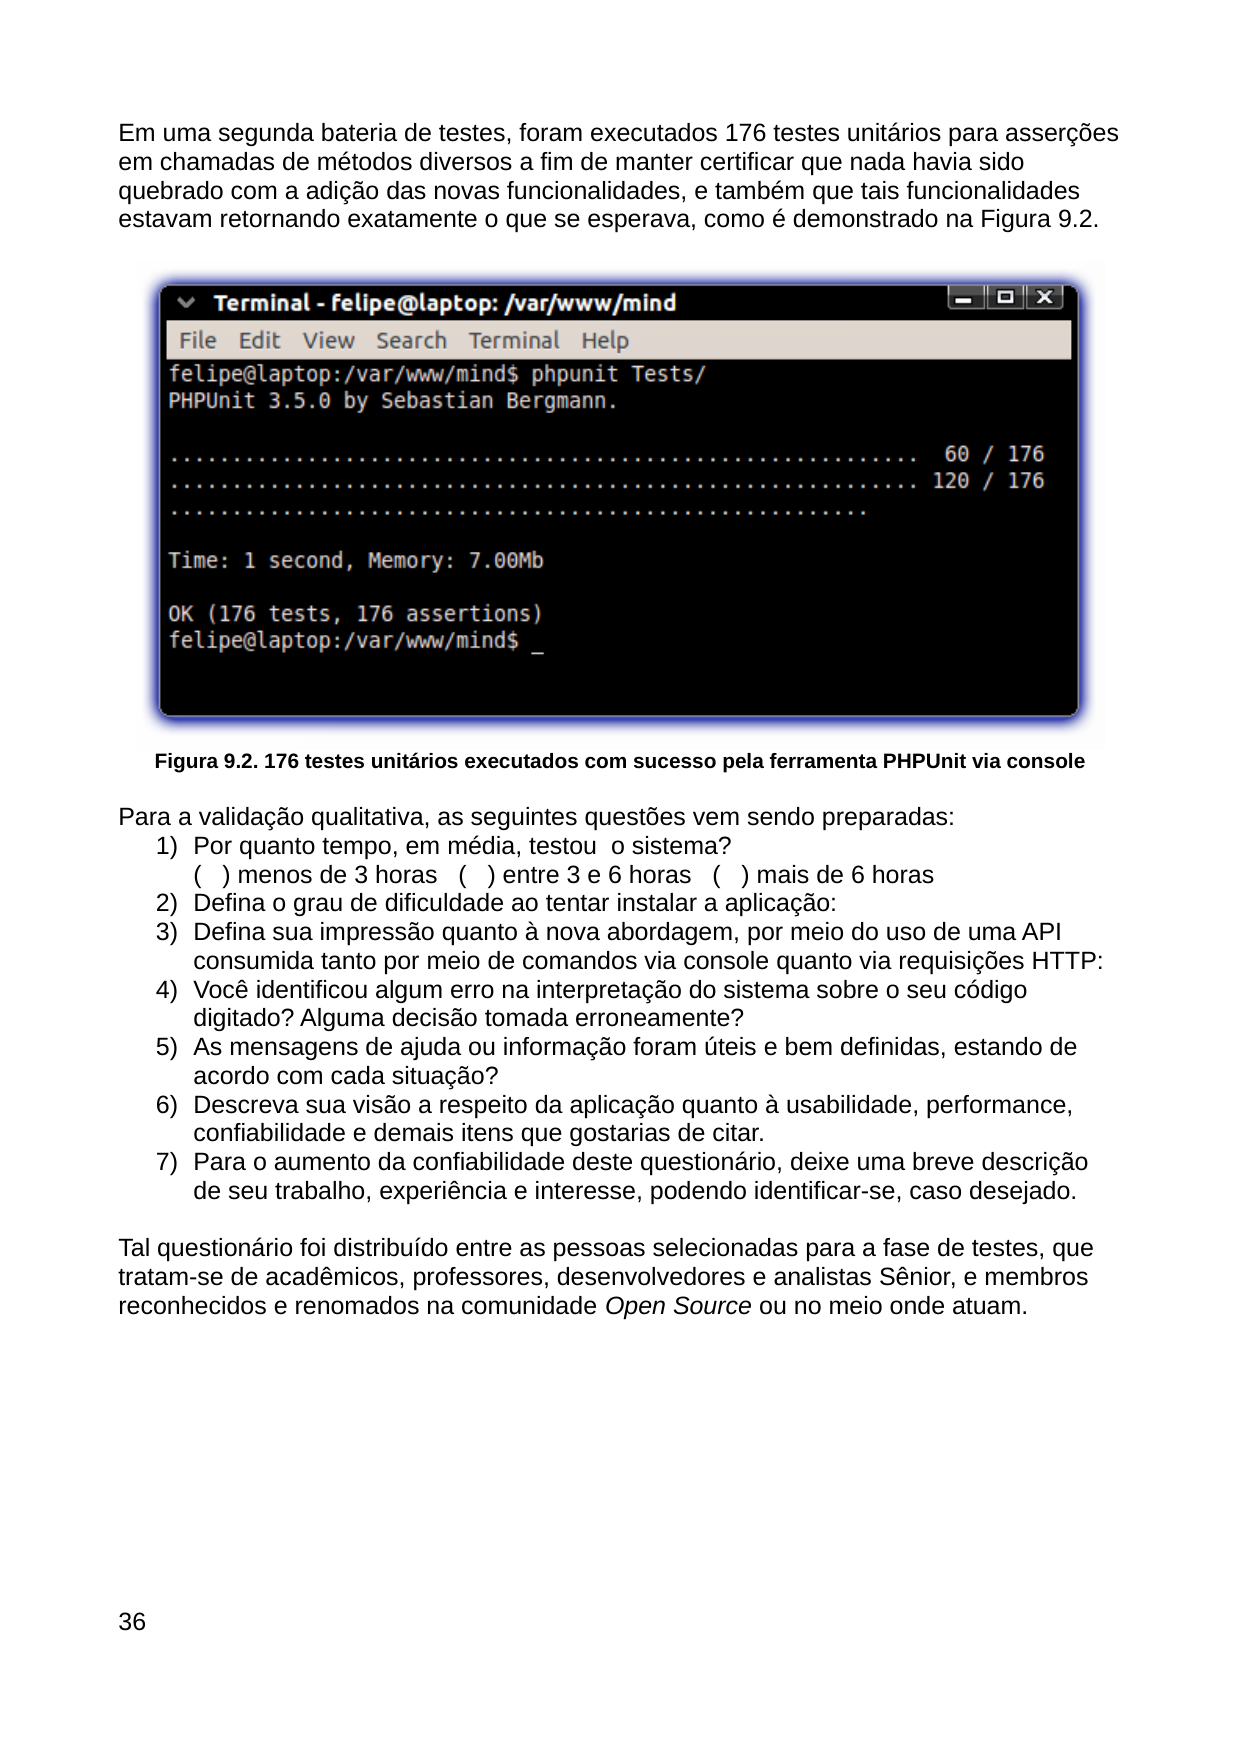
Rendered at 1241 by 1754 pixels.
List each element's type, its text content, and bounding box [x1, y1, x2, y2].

list As mensagens de ajuda ou informação foram úteis e bem definidas, estando de acordo com cada situação? [156, 1032, 1122, 1089]
list Descreva sua visão a respeito da aplicação quanto à usabilidade, performance, confiabilidade e demais itens que gostarias de citar. [156, 1089, 1122, 1147]
list Por quanto tempo, em média, testou o sistema? [156, 831, 1122, 859]
list Para o aumento da confiabilidade deste questionário, deixe uma breve descrição de seu trabalho, experiência e interesse, podendo identificar-se, caso desejado. [156, 1147, 1122, 1204]
list Você identificou algum erro na interpretação do sistema sobre o seu código digitado? Alguma decisão tomada erroneamente? [156, 974, 1122, 1032]
list Defina sua impressão quanto à nova abordagem, por meio do uso de uma API consumida tanto por meio de comandos via console quanto via requisições HTTP: [156, 917, 1122, 974]
text Para a validação qualitativa, as seguintes questões vem sendo preparadas: [118, 802, 1122, 831]
text Em uma segunda bateria de testes, foram executados 176 testes unitários para asserções em chamadas de métodos diversos a fim de manter certificar que nada havia sido quebrado com a adição das novas funcionalidades, e também que tais funcionalidades estavam retornando exatamente o que se esperava, como é demonstrado na Figura 9.2. [118, 118, 1122, 233]
text Tal questionário foi distribuído entre as pessoas selecionadas para a fase de testes, que tratam-se de acadêmicos, professores, desenvolvedores e analistas Sênior, e membros reconhecidos e renomados na comunidade Open Source ou no meio onde atuam. [118, 1233, 1122, 1319]
list ( ) menos de 3 horas ( ) entre 3 e 6 horas ( ) mais de 6 horas [156, 859, 1122, 888]
list Defina o grau de dificuldade ao tentar instalar a aplicação: [156, 888, 1122, 917]
picture [134, 261, 1106, 750]
text Figura 9.2. 176 testes unitários executados com sucesso pela ferramenta PHPUnit via console [118, 750, 1122, 773]
